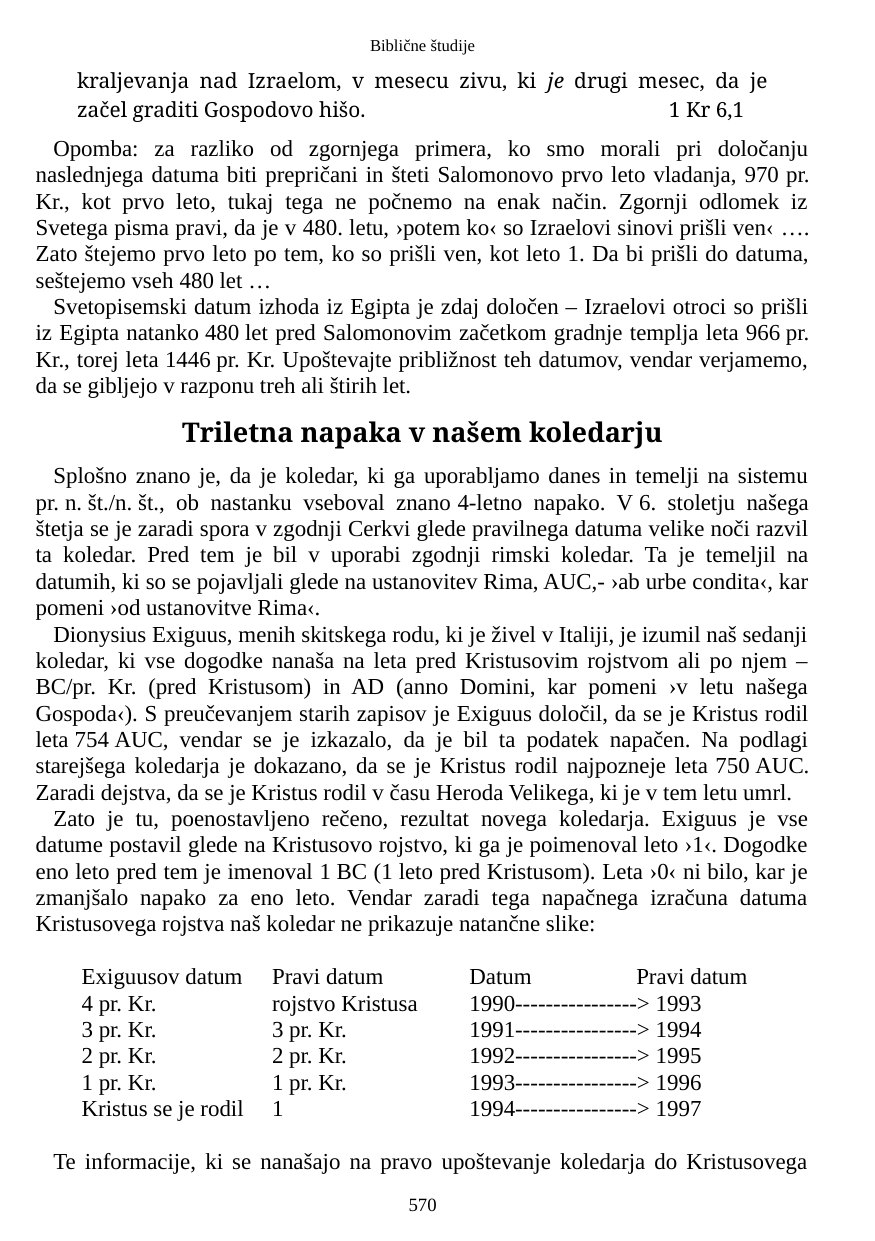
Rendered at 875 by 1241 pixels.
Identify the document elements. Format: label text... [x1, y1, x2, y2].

text 3 pr. Kr. 3 pr. Kr. 1991----------------> 1994 [35, 1016, 809, 1042]
text Svetopisemski datum izhoda iz Egipta je zdaj določen – Izraelovi otroci so prišli iz Egipta natanko 480 let pred Salomonovim začetkom gradnje templja leta 966 pr. Kr., torej leta 1446 pr. Kr. Upoštevajte približnost teh datumov, vendar verjamemo, da se gibljejo v razponu treh ali štirih let. [35, 293, 809, 398]
text Opomba: za razliko od zgornjega primera, ko smo morali pri določanju naslednjega datuma biti prepričani in šteti Salomonovo prvo leto vladanja, 970 pr. Kr., kot prvo leto, tukaj tega ne počnemo na enak način. Zgornji odlomek iz Svetega pisma pravi, da je v 480. letu, ›potem ko‹ so Izraelovi sinovi prišli ven‹ …. Zato štejemo prvo leto po tem, ko so prišli ven, kot leto 1. Da bi prišli do datuma, seštejemo vseh 480 let … [35, 135, 809, 293]
text Splošno znano je, da je koledar, ki ga uporabljamo danes in temelji na sistemu pr. n. št./n. št., ob nastanku vseboval znano 4-letno napako. V 6. stoletju našega štetja se je zaradi spora v zgodnji Cerkvi glede pravilnega datuma velike noči razvil ta koledar. Pred tem je bil v uporabi zgodnji rimski koledar. Ta je temeljil na datumih, ki so se pojavljali glede na ustanovitev Rima, AUC,- ›ab urbe condita‹, kar pomeni ›od ustanovitve Rima‹. [35, 462, 809, 621]
text kraljevanja nad Izraelom, v mesecu zivu, ki je drugi mesec, da je začel graditi Gospodovo hišo. 1 Kr 6,1 [77, 66, 768, 123]
subtitle Triletna napaka v našem koledarju [35, 413, 809, 450]
text 4 pr. Kr. rojstvo Kristusa 1990----------------> 1993 [35, 989, 809, 1016]
text Zato je tu, poenostavljeno rečeno, rezultat novega koledarja. Exiguus je vse datume postavil glede na Kristusovo rojstvo, ki ga je poimenoval leto ›1‹. Dogodke eno leto pred tem je imenoval 1 BC (1 leto pred Kristusom). Leta ›0‹ ni bilo, kar je zmanjšalo napako za eno leto. Vendar zaradi tega napačnega izračuna datuma Kristusovega rojstva naš koledar ne prikazuje natančne slike: [35, 805, 809, 937]
text Te informacije, ki se nanašajo na pravo upoštevanje koledarja do Kristusovega [35, 1148, 809, 1174]
text Exiguusov datum Pravi datum Datum Pravi datum [35, 963, 809, 989]
text Kristus se je rodil 1 1994----------------> 1997 [35, 1095, 809, 1121]
text Dionysius Exiguus, menih skitskega rodu, ki je živel v Italiji, je izumil naš sedanji koledar, ki vse dogodke nanaša na leta pred Kristusovim rojstvom ali po njem – BC/pr. Kr. (pred Kristusom) in AD (anno Domini, kar pomeni ›v letu našega Gospoda‹). S preučevanjem starih zapisov je Exiguus določil, da se je Kristus rodil leta 754 AUC, vendar se je izkazalo, da je bil ta podatek napačen. Na podlagi starejšega koledarja je dokazano, da se je Kristus rodil najpozneje leta 750 AUC. Zaradi dejstva, da se je Kristus rodil v času Heroda Velikega, ki je v tem letu umrl. [35, 621, 809, 805]
text 1 pr. Kr. 1 pr. Kr. 1993----------------> 1996 [35, 1069, 809, 1095]
text 2 pr. Kr. 2 pr. Kr. 1992----------------> 1995 [35, 1042, 809, 1069]
